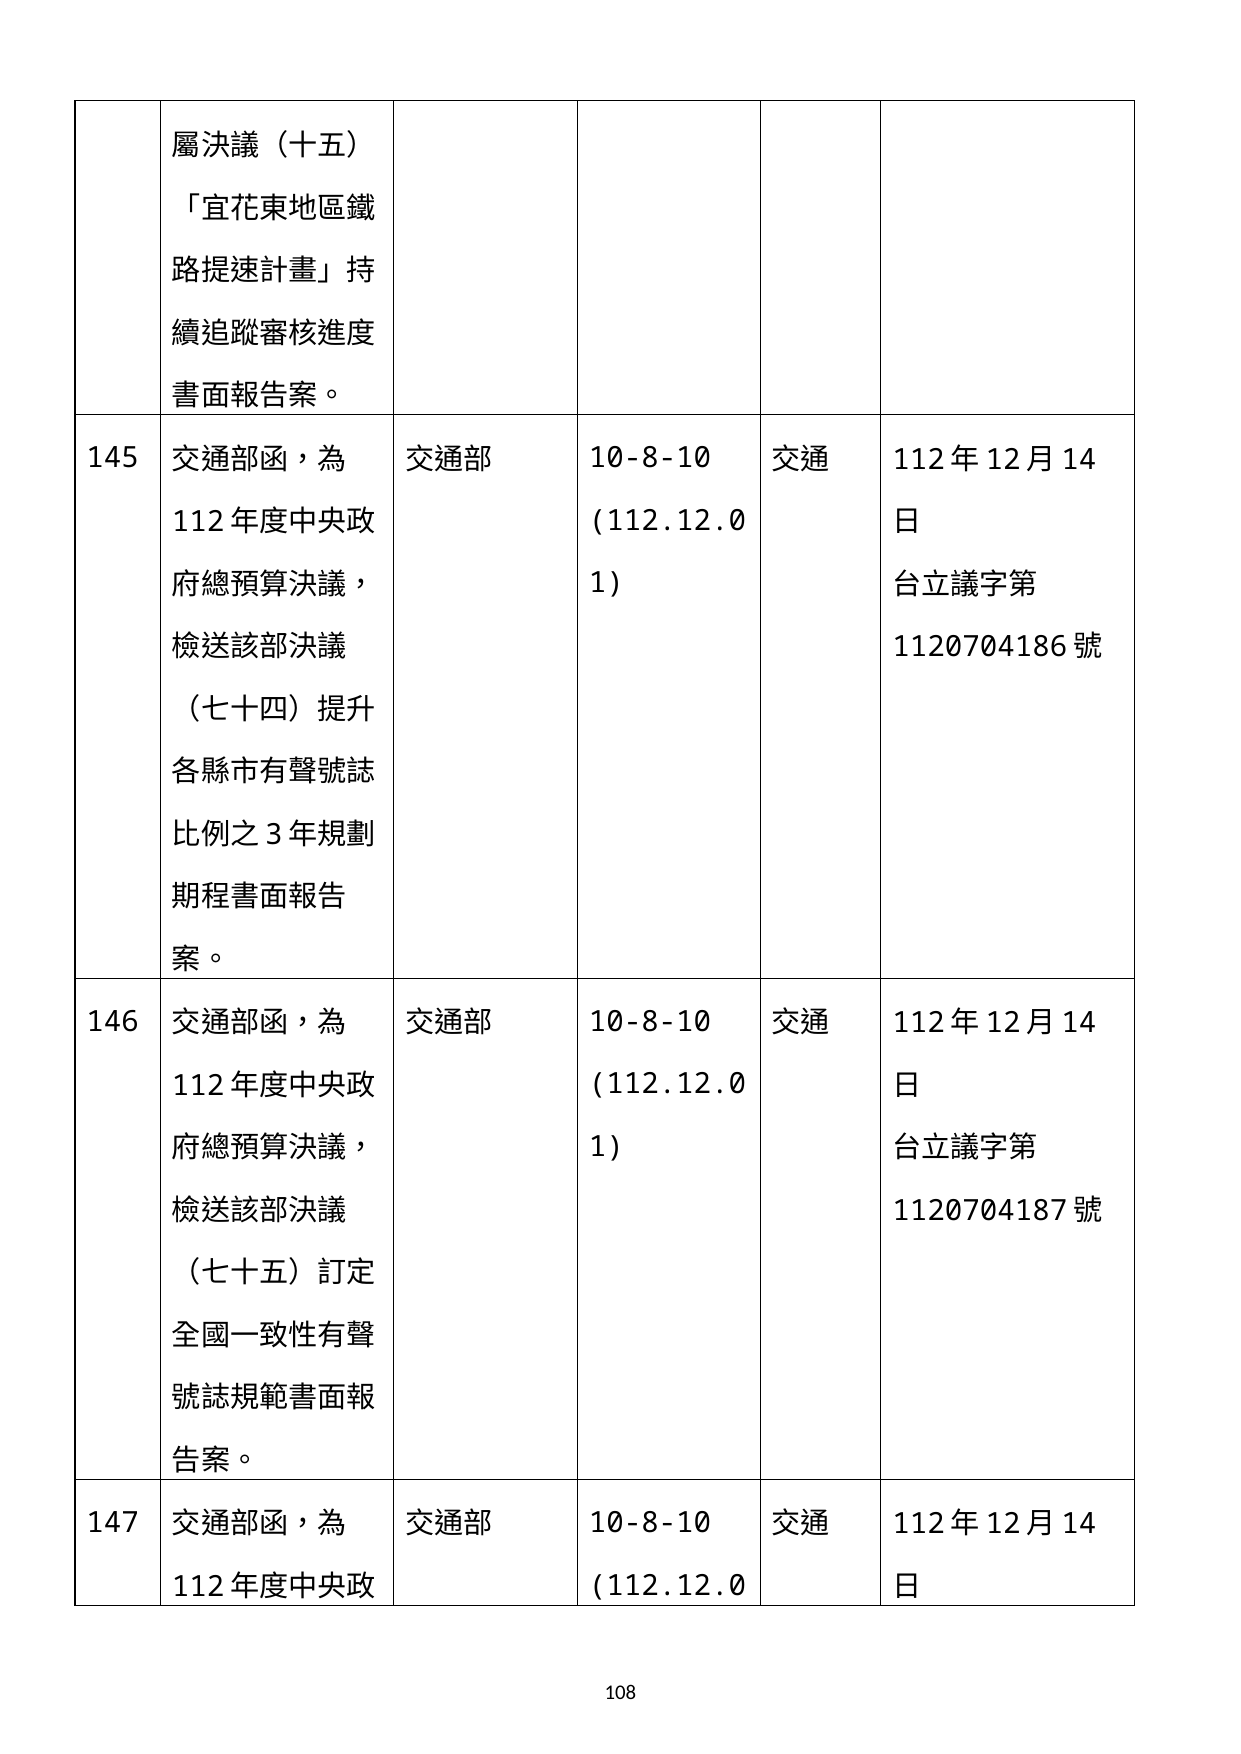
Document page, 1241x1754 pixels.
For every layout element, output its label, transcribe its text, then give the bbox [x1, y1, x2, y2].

table_cell 交通部 [394, 979, 577, 1478]
table_cell 112年12月14日 台立議字第1120704186號 [881, 415, 1134, 977]
table_cell [578, 101, 760, 414]
table_cell 交通部函，為112年度中央政 [161, 1480, 393, 1604]
table_cell [881, 101, 1134, 414]
table_cell [761, 101, 880, 414]
table_cell 交通 [761, 979, 880, 1478]
table_cell 147 [76, 1480, 160, 1604]
table_cell 10-8-10 (112.12.01) [578, 415, 760, 977]
table_cell [394, 101, 577, 414]
table_cell 屬決議（十五）「宜花東地區鐵路提速計畫」持續追蹤審核進度書面報告案。 [161, 101, 393, 414]
table_cell [76, 101, 160, 414]
table_cell 交通 [761, 1480, 880, 1604]
table_cell 交通部 [394, 415, 577, 977]
table_cell 146 [76, 979, 160, 1478]
table_cell 交通部函，為112年度中央政府總預算決議，檢送該部決議（七十五）訂定全國一致性有聲號誌規範書面報告案。 [161, 979, 393, 1478]
table_cell 112年12月14日 台立議字第1120704187號 [881, 979, 1134, 1478]
table_cell 交通部 [394, 1480, 577, 1604]
table_cell 交通部函，為112年度中央政府總預算決議，檢送該部決議（七十四）提升各縣市有聲號誌比例之3年規劃期程書面報告案。 [161, 415, 393, 977]
table_cell 10-8-10 (112.12.0 [578, 1480, 760, 1604]
table_cell 交通 [761, 415, 880, 977]
table_cell 145 [76, 415, 160, 977]
table_cell 10-8-10 (112.12.01) [578, 979, 760, 1478]
table_cell 112年12月14日 [881, 1480, 1134, 1604]
